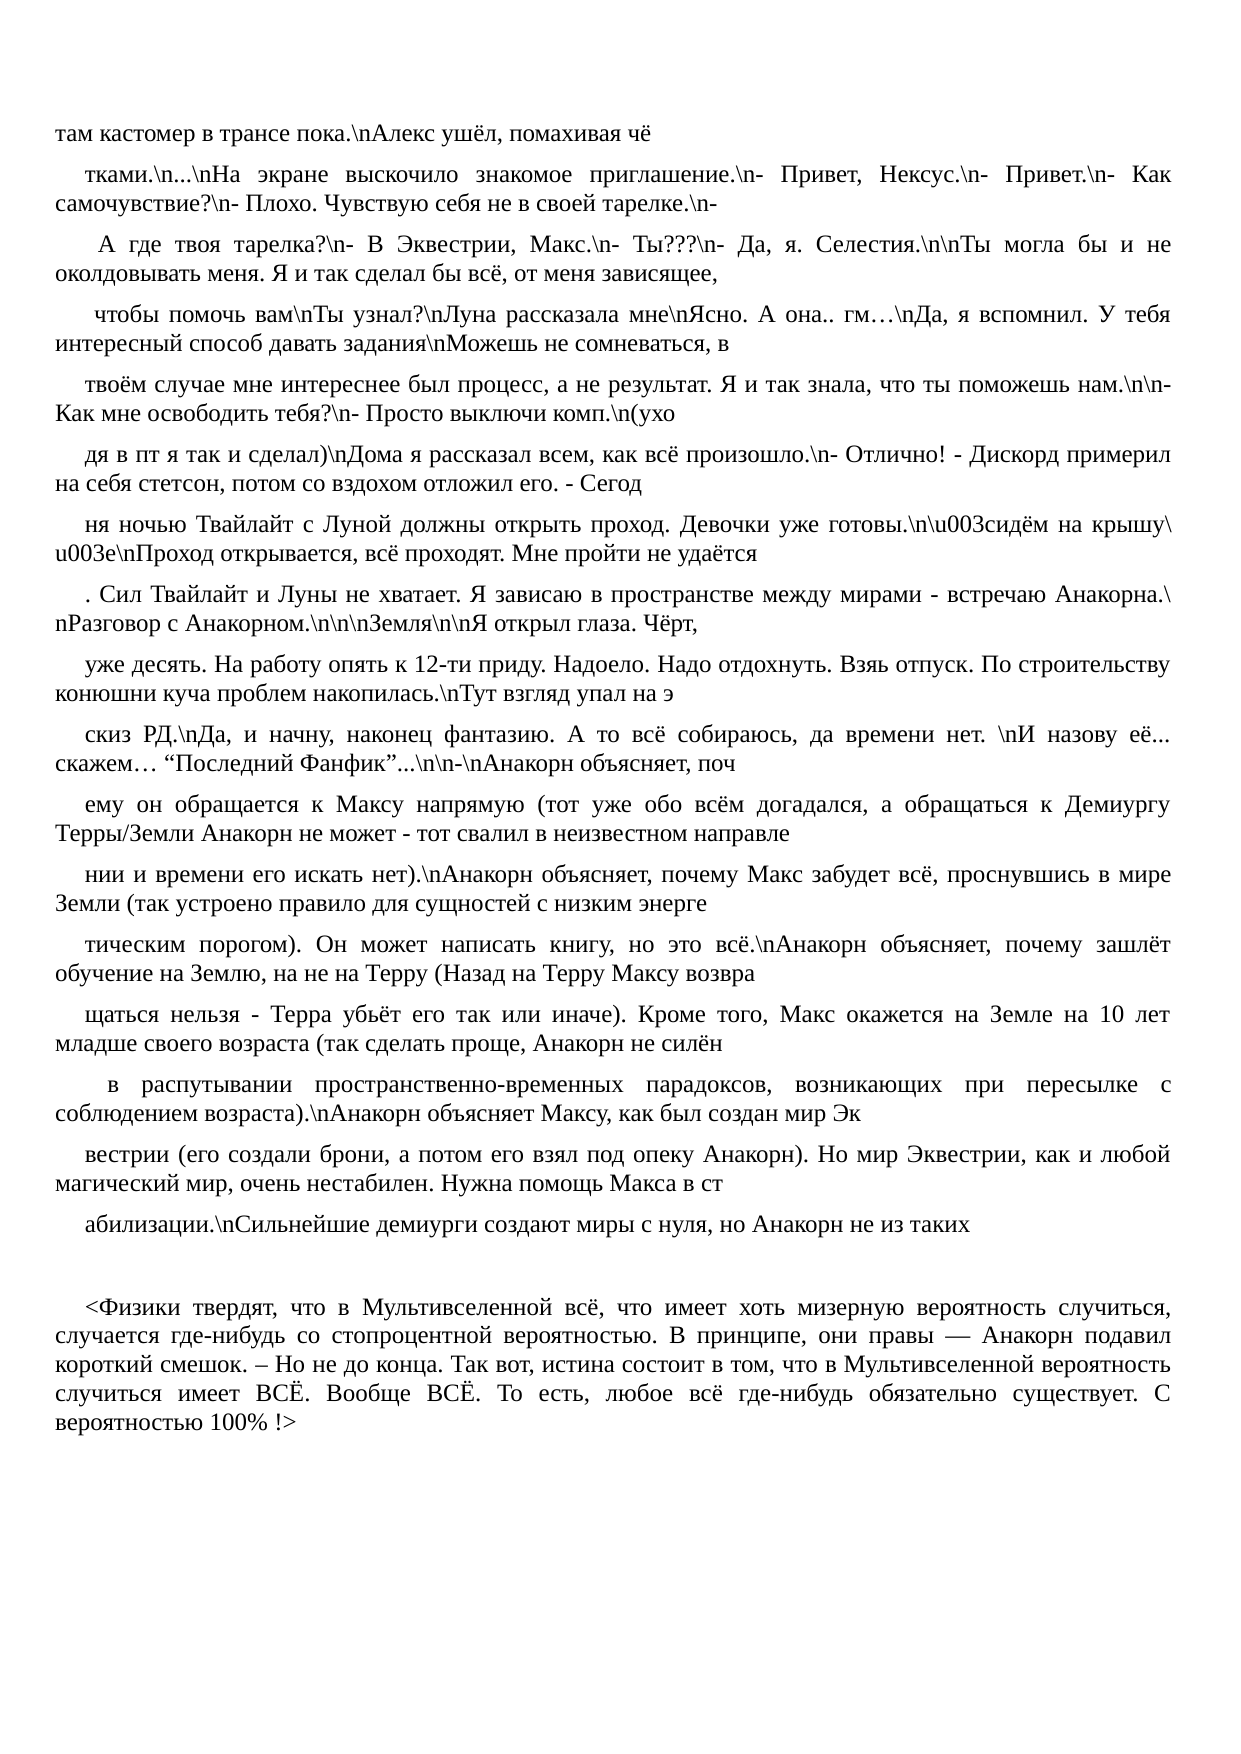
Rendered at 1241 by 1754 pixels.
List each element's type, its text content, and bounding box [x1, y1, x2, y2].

text твоём случае мне интереснее был процесс, а не результат. Я и так знала, что ты поможешь нам.\n\n- Как мне освободить тебя?\n- Просто выключи комп.\n(ухо [55, 369, 1172, 427]
text тками.\n...\nНа экране выскочило знакомое приглашение.\n- Привет, Нексус.\n- Привет.\n- Как самочувствие?\n- Плохо. Чувствую себя не в своей тарелке.\n- [55, 159, 1172, 217]
text щаться нельзя - Терра убьёт его так или иначе). Кроме того, Макс окажется на Земле на 10 лет младше своего возраста (так сделать проще, Анакорн не силён [55, 999, 1172, 1057]
text дя в пт я так и сделал)\nДома я рассказал всем, как всё произошло.\n- Отлично! - Дискорд примерил на себя стетсон, потом со вздохом отложил его. - Сегод [55, 439, 1172, 497]
text там кастомер в трансе пока.\nАлекс ушёл, помахивая чё [55, 118, 1172, 147]
text чтобы помочь вам\nТы узнал?\nЛуна рассказала мне\nЯсно. А она.. гм…\nДа, я вспомнил. У тебя интересный способ давать задания\nМожешь не сомневаться, в [55, 299, 1172, 357]
text вестрии (его создали брони, а потом его взял под опеку Анакорн). Но мир Эквестрии, как и любой магический мир, очень нестабилен. Нужна помощь Макса в ст [55, 1139, 1172, 1197]
text ня ночью Твайлайт с Луной должны открыть проход. Девочки уже готовы.\n\u003cидём на крышу\u003e\nПроход открывается, всё проходят. Мне пройти не удаётся [55, 509, 1172, 567]
text уже десять. На работу опять к 12-ти приду. Надоело. Надо отдохнуть. Взяь отпуск. По строительству конюшни куча проблем накопилась.\nТут взгляд упал на э [55, 649, 1172, 707]
text . Сил Твайлайт и Луны не хватает. Я зависаю в пространстве между мирами - встречаю Анакорна.\nРазговор с Анакорном.\n\n\nЗемля\n\nЯ открыл глаза. Чёрт, [55, 579, 1172, 637]
text тическим порогом). Он может написать книгу, но это всё.\nАнакорн объясняет, почему зашлёт обучение на Землю, на не на Терру (Назад на Терру Максу возвра [55, 929, 1172, 987]
text абилизации.\nСильнейшие демиурги создают миры с нуля, но Анакорн не из таких [55, 1209, 1172, 1238]
text в распутывании пространственно-временных парадоксов, возникающих при пересылке с соблюдением возраста).\nАнакорн объясняет Максу, как был создан мир Эк [55, 1069, 1172, 1127]
text А где твоя тарелка?\n- В Эквестрии, Макс.\n- Ты???\n- Да, я. Селестия.\n\nТы могла бы и не околдовывать меня. Я и так сделал бы всё, от меня зависящее, [55, 229, 1172, 287]
text скиз РД.\nДа, и начну, наконец фантазию. А то всё собираюсь, да времени нет. \nИ назову её... скажем… “Последний Фанфик”...\n\n-\nАнакорн объясняет, поч [55, 719, 1172, 777]
text нии и времени его искать нет).\nАнакорн объясняет, почему Макс забудет всё, проснувшись в мире Земли (так устроено правило для сущностей с низким энерге [55, 859, 1172, 917]
text <Физики твердят, что в Мультивселенной всё, что имеет хоть мизерную вероятность случиться, случается где-нибудь со стопроцентной вероятностью. В принципе, они правы — Анакорн подавил короткий смешок. – Но не до конца. Так вот, истина состоит в том, что в Мультивселенной вероятность случиться имеет ВСЁ. Вообще ВСЁ. То есть, любое всё где-нибудь обязательно существует. С вероятностью 100% !> [55, 1292, 1172, 1436]
text ему он обращается к Максу напрямую (тот уже обо всём догадался, а обращаться к Демиургу Терры/Земли Анакорн не может - тот свалил в неизвестном направле [55, 789, 1172, 847]
